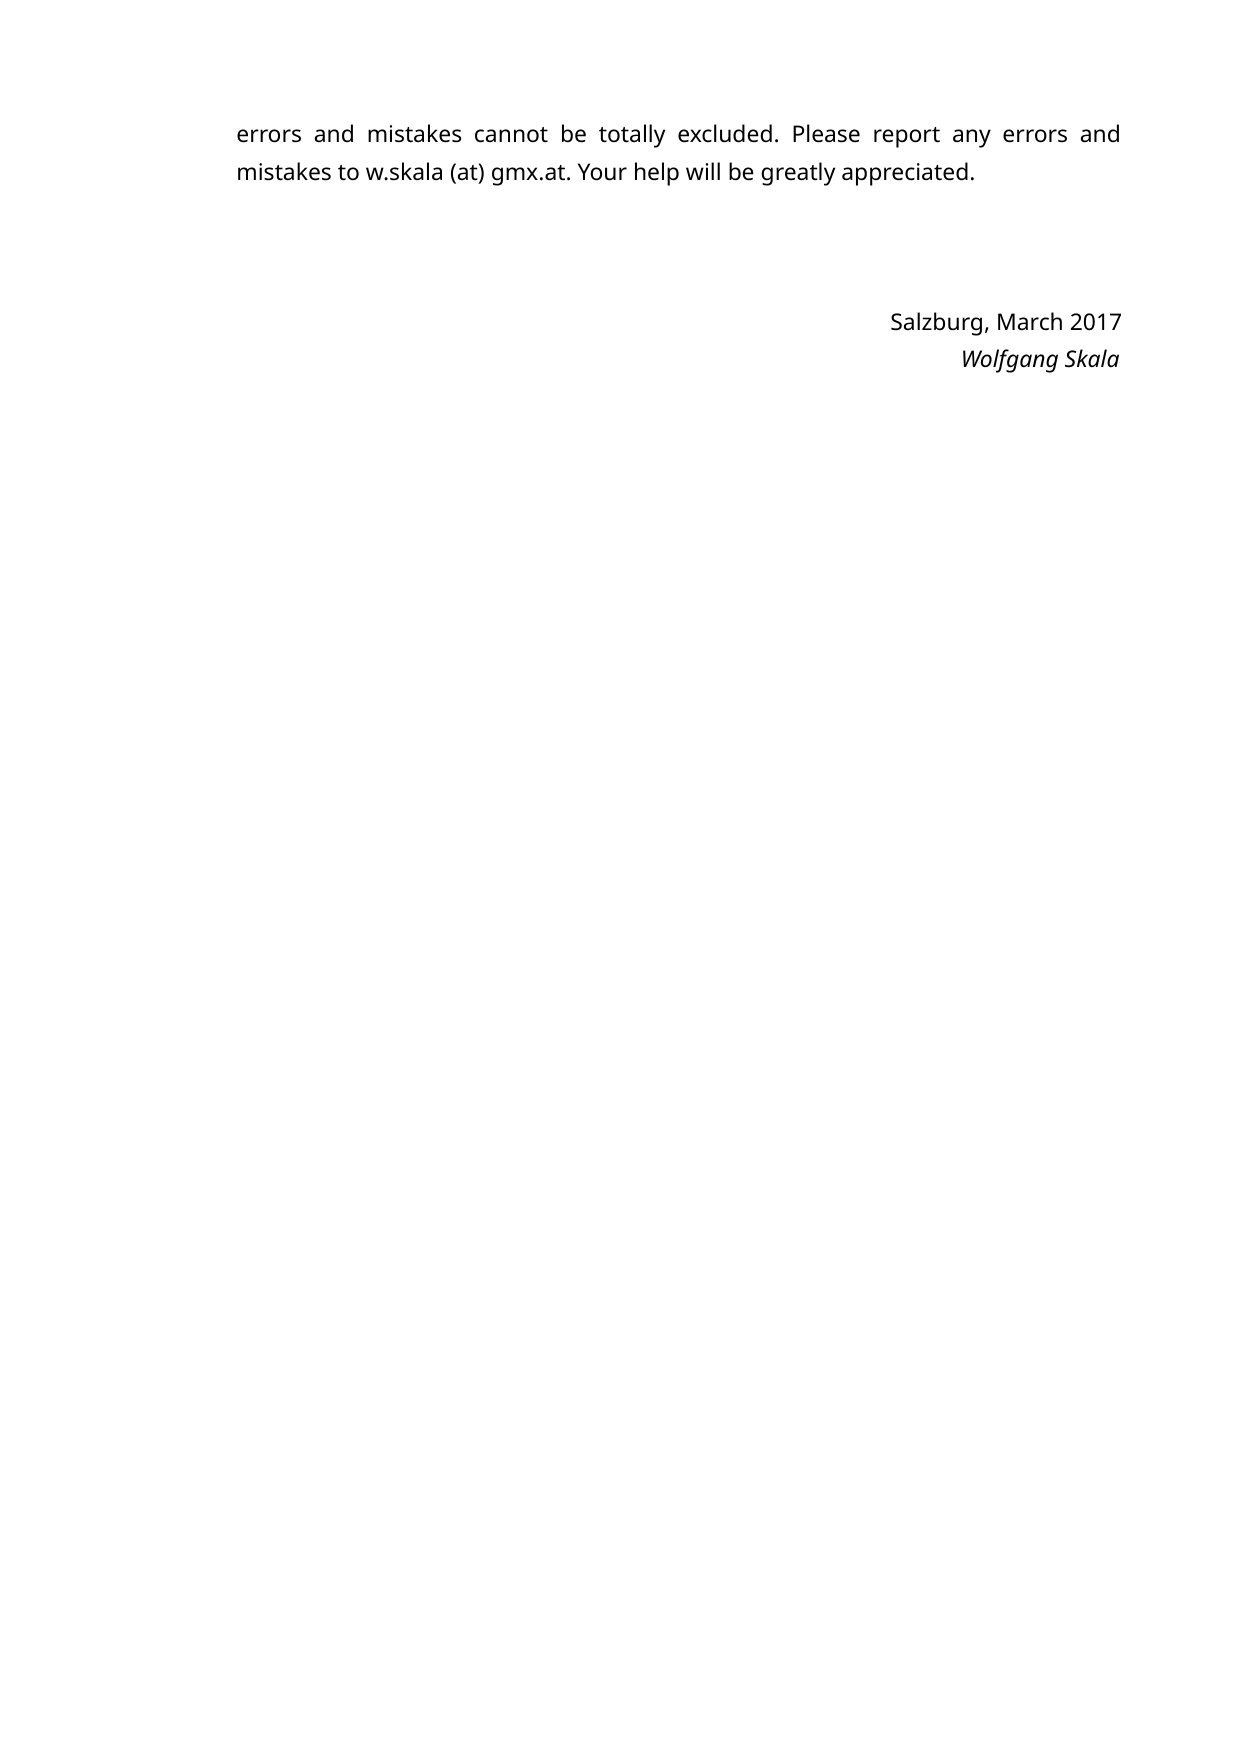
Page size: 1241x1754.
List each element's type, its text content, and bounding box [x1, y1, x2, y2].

text errors and mistakes cannot be totally excluded. Please report any errors and mistakes to w.skala (at) gmx.at. Your help will be greatly appreciated. [236, 118, 1122, 187]
text Salzburg, March 2017 Wolfgang Skala [236, 306, 1122, 374]
